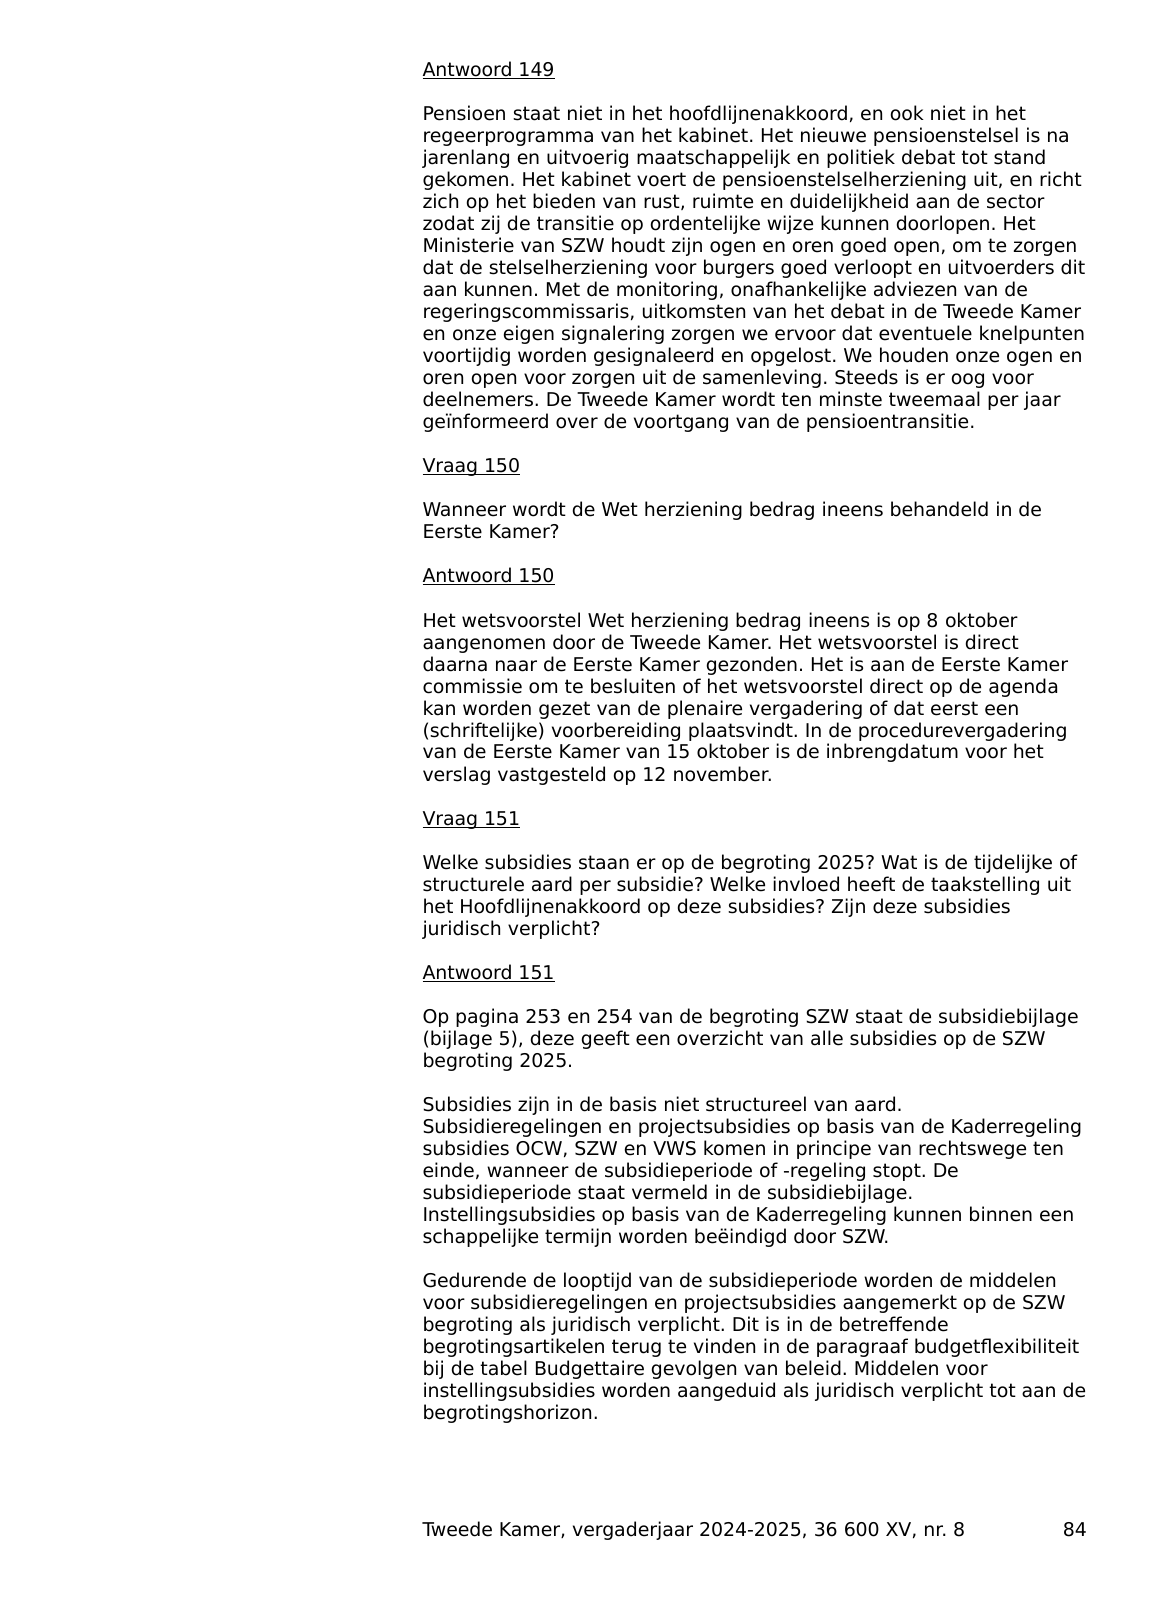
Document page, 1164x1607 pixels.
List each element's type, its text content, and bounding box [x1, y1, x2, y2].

subtitle Vraag 151 [422, 808, 1087, 829]
text Gedurende de looptijd van de subsidieperiode worden de middelen voor subsidieregelingen en projectsubsidies aangemerkt op de SZW begroting als juridisch verplicht. Dit is in de betreffende begrotingsartikelen terug te vinden in de paragraaf budgetflexibiliteit bij de tabel Budgettaire gevolgen van beleid. Middelen voor instellingsubsidies worden aangeduid als juridisch verplicht tot aan de begrotingshorizon. [422, 1270, 1087, 1424]
subtitle Antwoord 149 [422, 59, 1087, 81]
text Subsidies zijn in de basis niet structureel van aard. Subsidieregelingen en projectsubsidies op basis van de Kaderregeling subsidies OCW, SZW en VWS komen in principe van rechtswege ten einde, wanneer de subsidieperiode of -regeling stopt. De subsidieperiode staat vermeld in de subsidiebijlage. Instellingsubsidies op basis van de Kaderregeling kunnen binnen een schappelijke termijn worden beëindigd door SZW. [422, 1094, 1087, 1248]
text Pensioen staat niet in het hoofdlijnenakkoord, en ook niet in het regeerprogramma van het kabinet. Het nieuwe pensioenstelsel is na jarenlang en uitvoerig maatschappelijk en politiek debat tot stand gekomen. Het kabinet voert de pensioenstelselherziening uit, en richt zich op het bieden van rust, ruimte en duidelijkheid aan de sector zodat zij de transitie op ordentelijke wijze kunnen doorlopen. Het Ministerie van SZW houdt zijn ogen en oren goed open, om te zorgen dat de stelselherziening voor burgers goed verloopt en uitvoerders dit aan kunnen. Met de monitoring, onafhankelĳke adviezen van de regeringscommissaris, uitkomsten van het debat in de Tweede Kamer en onze eigen signalering zorgen we ervoor dat eventuele knelpunten voortĳdig worden gesignaleerd en opgelost. We houden onze ogen en oren open voor zorgen uit de samenleving. Steeds is er oog voor deelnemers. De Tweede Kamer wordt ten minste tweemaal per jaar geïnformeerd over de voortgang van de pensioentransitie. [422, 103, 1087, 433]
subtitle Antwoord 151 [422, 962, 1087, 984]
subtitle Vraag 150 [422, 455, 1087, 477]
text Wanneer wordt de Wet herziening bedrag ineens behandeld in de Eerste Kamer? [422, 499, 1087, 543]
subtitle Antwoord 150 [422, 565, 1087, 587]
text Op pagina 253 en 254 van de begroting SZW staat de subsidiebijlage (bijlage 5), deze geeft een overzicht van alle subsidies op de SZW begroting 2025. [422, 1006, 1087, 1072]
text Het wetsvoorstel Wet herziening bedrag ineens is op 8 oktober aangenomen door de Tweede Kamer. Het wetsvoorstel is direct daarna naar de Eerste Kamer gezonden. Het is aan de Eerste Kamer commissie om te besluiten of het wetsvoorstel direct op de agenda kan worden gezet van de plenaire vergadering of dat eerst een (schriftelijke) voorbereiding plaatsvindt. In de procedurevergadering van de Eerste Kamer van 15 oktober is de inbrengdatum voor het verslag vastgesteld op 12 november. [422, 609, 1087, 785]
text Welke subsidies staan er op de begroting 2025? Wat is de tijdelijke of structurele aard per subsidie? Welke invloed heeft de taakstelling uit het Hoofdlijnenakkoord op deze subsidies? Zijn deze subsidies juridisch verplicht? [422, 852, 1087, 940]
